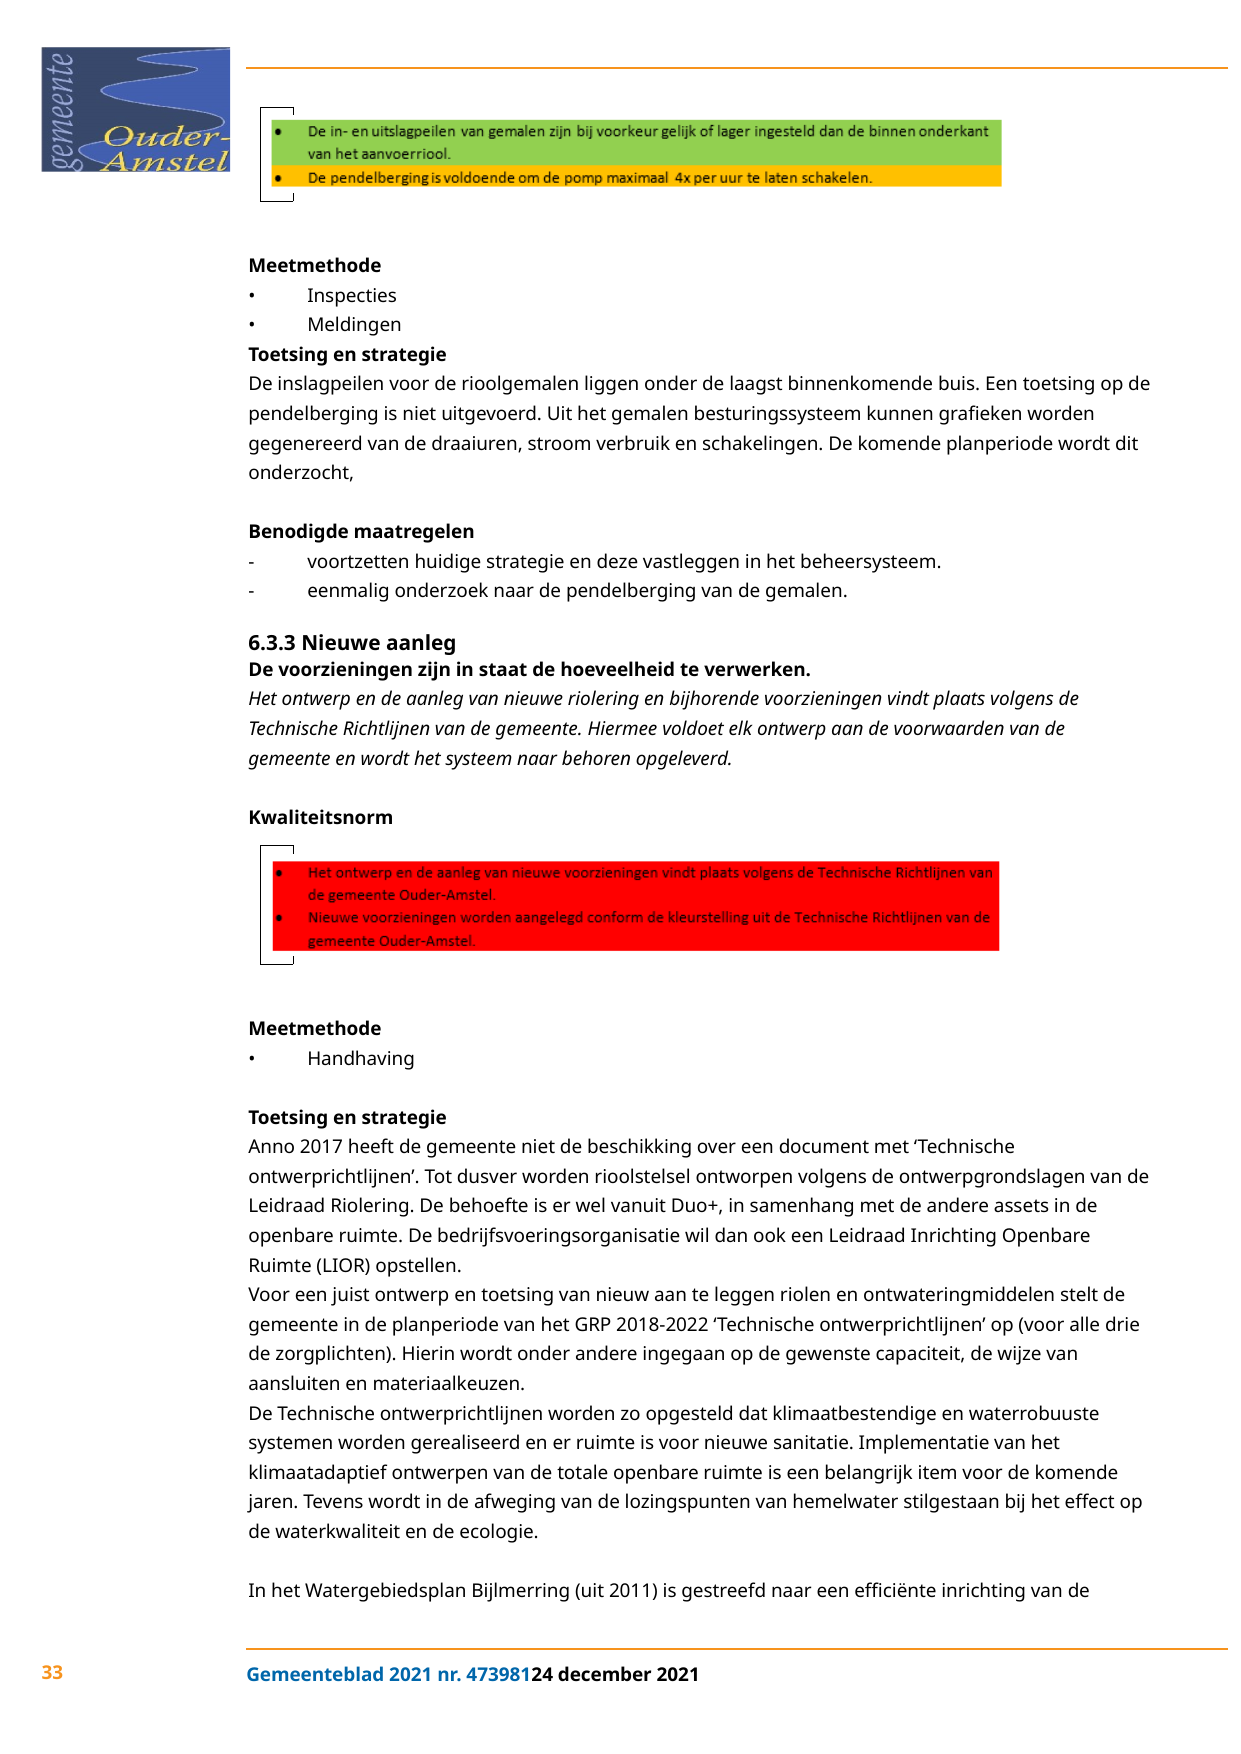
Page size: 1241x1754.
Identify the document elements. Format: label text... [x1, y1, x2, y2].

list Inspecties [248, 282, 1152, 308]
text Toetsing en strategie [248, 1104, 1152, 1130]
table_header De voorzieningen zijn in staat de hoeveelheid te verwerken. [248, 657, 1152, 682]
text 6.3.3 Nieuwe aanleg [248, 628, 1152, 657]
text Het ontwerp en de aanleg van nieuwe riolering en bijhorende voorzieningen vindt plaats volgens de Technische Richtlijnen van de gemeente. Hiermee voldoet elk ontwerp aan de voorwaarden van de gemeente en wordt het systeem naar behoren opgeleverd. [248, 686, 1152, 771]
text In het Watergebiedsplan Bijlmerring (uit 2011) is gestreefd naar een efficiënte inrichting van de [248, 1577, 1152, 1603]
text Voor een juist ontwerp en toetsing van nieuw aan te leggen riolen en ontwateringmiddelen stelt de gemeente in de planperiode van het GRP 2018-2022 ‘Technische ontwerprichtlijnen’ op (voor alle drie de zorgplichten). Hierin wordt onder andere ingegaan op de gewenste capaciteit, de wijze van aansluiten en materiaalkeuzen. [248, 1281, 1152, 1396]
text De Technische ontwerprichtlijnen worden zo opgesteld dat klimaatbestendige en waterrobuuste systemen worden gerealiseerd en er ruimte is voor nieuwe sanitatie. Implementatie van het klimaatadaptief ontwerpen van de totale openbare ruimte is een belangrijk item voor de komende jaren. Tevens wordt in de afweging van de lozingspunten van hemelwater stilgestaan bij het effect op de waterkwaliteit en de ecologie. [248, 1400, 1152, 1544]
picture [268, 115, 1008, 193]
list Meldingen [248, 311, 1152, 337]
list eenmalig onderzoek naar de pendelberging van de gemalen. [248, 578, 1152, 603]
text Meetmethode [248, 1015, 1152, 1041]
text Kwaliteitsnorm [248, 804, 1152, 830]
list Handhaving [248, 1045, 1152, 1071]
text Anno 2017 heeft de gemeente niet de beschikking over een document met ‘Technische ontwerprichtlijnen’. Tot dusver worden rioolstelsel ontworpen volgens de ontwerpgrondslagen van de Leidraad Riolering. De behoefte is er wel vanuit Duo+, in samenhang met de andere assets in de openbare ruimte. De bedrijfsvoeringsorganisatie wil dan ook een Leidraad Inrichting Openbare Ruimte (LIOR) opstellen. [248, 1133, 1152, 1278]
text Meetmethode [248, 252, 1152, 278]
picture [268, 854, 1008, 956]
text Toetsing en strategie [248, 341, 1152, 367]
list voortzetten huidige strategie en deze vastleggen in het beheersysteem. [248, 548, 1152, 574]
text Benodigde maatregelen [248, 518, 1152, 544]
text De inslagpeilen voor de rioolgemalen liggen onder de laagst binnenkomende buis. Een toetsing op de pendelberging is niet uitgevoerd. Uit het gemalen besturingssysteem kunnen grafieken worden gegenereerd van de draaiuren, stroom verbruik en schakelingen. De komende planperiode wordt dit onderzocht, [248, 371, 1152, 485]
picture [41, 47, 231, 172]
